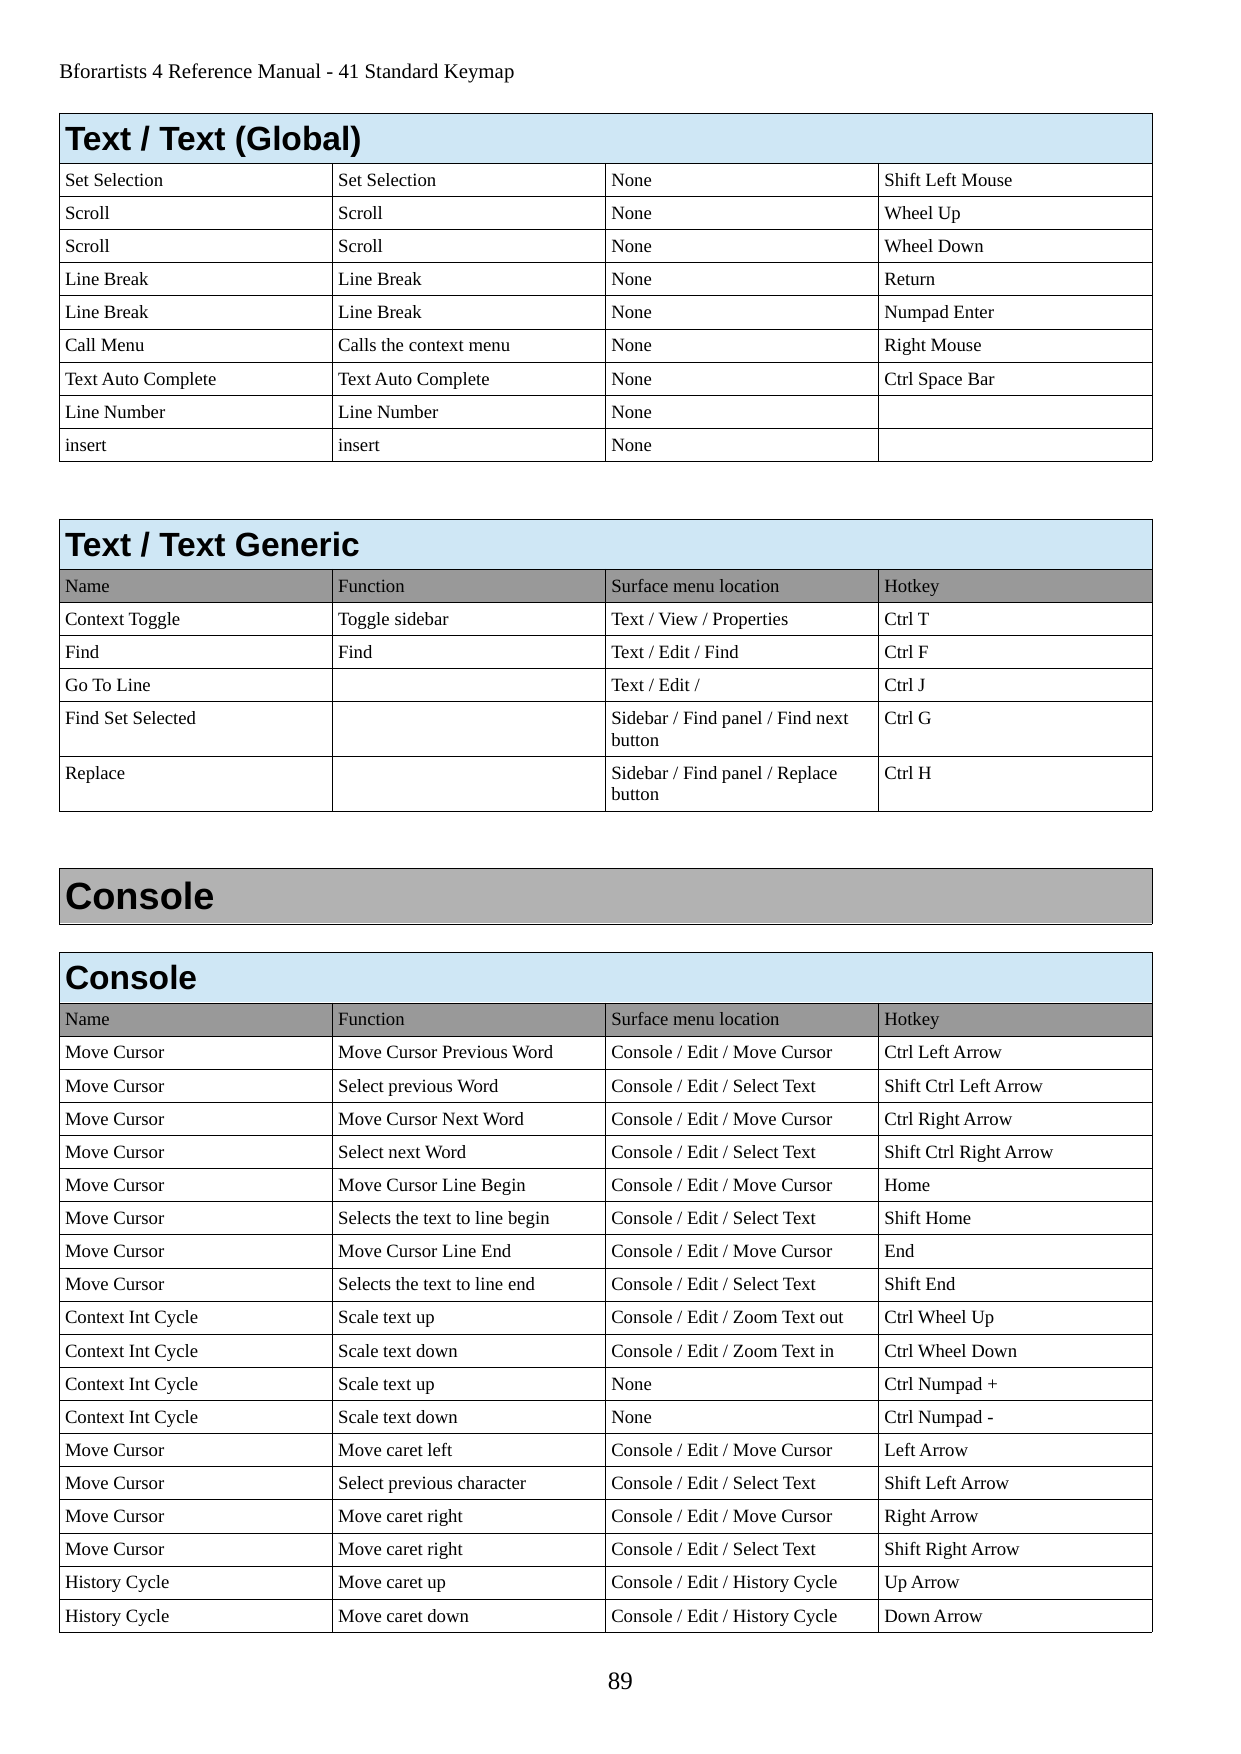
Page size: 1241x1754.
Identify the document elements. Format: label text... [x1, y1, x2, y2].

table_cell Console / Edit / History Cycle [606, 1600, 878, 1632]
table_cell insert [333, 429, 605, 461]
table_cell Scroll [60, 197, 332, 229]
table_cell Shift Left Mouse [879, 164, 1152, 196]
table_cell None [606, 230, 878, 262]
table_cell Move Cursor [60, 1103, 332, 1135]
table_cell Move Cursor Previous Word [333, 1037, 605, 1069]
table_cell Scroll [333, 230, 605, 262]
table_cell Return [879, 263, 1152, 295]
table_cell Wheel Up [879, 197, 1152, 229]
table_cell History Cycle [60, 1600, 332, 1632]
table_cell Scale text down [333, 1335, 605, 1367]
table_cell Ctrl Numpad + [879, 1368, 1152, 1400]
table_cell Calls the context menu [333, 330, 605, 362]
table_cell Left Arrow [879, 1434, 1152, 1466]
table_cell Up Arrow [879, 1567, 1152, 1599]
table_cell Set Selection [60, 164, 332, 196]
table_header Text / Text (Global) [60, 114, 1152, 163]
table_cell None [606, 296, 878, 328]
table_cell Move Cursor [60, 1169, 332, 1201]
table_cell Move caret up [333, 1567, 605, 1599]
table_cell History Cycle [60, 1567, 332, 1599]
table_cell Line Number [60, 396, 332, 428]
table_cell None [606, 363, 878, 395]
table_cell Ctrl T [879, 603, 1152, 635]
table_cell Move Cursor [60, 1136, 332, 1168]
table_cell Name [60, 570, 332, 602]
table_cell Ctrl J [879, 669, 1152, 701]
table_cell End [879, 1235, 1152, 1267]
table_cell Find [333, 636, 605, 668]
table_cell None [606, 330, 878, 362]
table_cell Shift Left Arrow [879, 1467, 1152, 1499]
table_cell None [606, 429, 878, 461]
table_cell Ctrl F [879, 636, 1152, 668]
table_cell Shift Right Arrow [879, 1534, 1152, 1566]
table_cell Shift Ctrl Left Arrow [879, 1070, 1152, 1102]
table_cell insert [60, 429, 332, 461]
table_cell Sidebar / Find panel / Replace button [606, 757, 878, 811]
table_cell None [606, 1368, 878, 1400]
table_cell Line Break [333, 296, 605, 328]
table_cell Ctrl H [879, 757, 1152, 811]
table_cell Ctrl Wheel Down [879, 1335, 1152, 1367]
table_cell Move Cursor Line End [333, 1235, 605, 1267]
table_cell Move Cursor [60, 1202, 332, 1234]
table_cell Line Break [333, 263, 605, 295]
table_cell Down Arrow [879, 1600, 1152, 1632]
table_cell Move Cursor [60, 1500, 332, 1532]
table_cell Console / Edit / Move Cursor [606, 1103, 878, 1135]
table_header Text / Text Generic [60, 520, 1152, 569]
table_cell Context Int Cycle [60, 1368, 332, 1400]
table_cell Wheel Down [879, 230, 1152, 262]
table_cell Home [879, 1169, 1152, 1201]
table_cell Text Auto Complete [333, 363, 605, 395]
table_cell Selects the text to line begin [333, 1202, 605, 1234]
table_cell Line Break [60, 263, 332, 295]
table_cell Console / Edit / Move Cursor [606, 1434, 878, 1466]
table_cell Ctrl Wheel Up [879, 1302, 1152, 1334]
table_cell Console / Edit / Select Text [606, 1202, 878, 1234]
table_cell Set Selection [333, 164, 605, 196]
table_cell Shift End [879, 1269, 1152, 1301]
table_cell Ctrl Numpad - [879, 1401, 1152, 1433]
table_cell Console / Edit / Select Text [606, 1269, 878, 1301]
table_cell Context Toggle [60, 603, 332, 635]
table_cell Console / Edit / Move Cursor [606, 1235, 878, 1267]
table_cell Console / Edit / History Cycle [606, 1567, 878, 1599]
table_cell Ctrl Right Arrow [879, 1103, 1152, 1135]
table_cell Find [60, 636, 332, 668]
table_cell Move Cursor [60, 1434, 332, 1466]
table_cell [879, 429, 1152, 461]
table_cell Move Cursor [60, 1467, 332, 1499]
table_cell None [606, 197, 878, 229]
table_cell Call Menu [60, 330, 332, 362]
table_cell Move caret down [333, 1600, 605, 1632]
table_cell Shift Ctrl Right Arrow [879, 1136, 1152, 1168]
table_cell Scroll [60, 230, 332, 262]
table_cell [333, 757, 605, 811]
table_cell Right Arrow [879, 1500, 1152, 1532]
table_cell None [606, 396, 878, 428]
table_cell Move Cursor [60, 1269, 332, 1301]
table_cell Hotkey [879, 1004, 1152, 1036]
table_cell Line Number [333, 396, 605, 428]
table_cell Move caret right [333, 1534, 605, 1566]
table_cell Move Cursor [60, 1235, 332, 1267]
table_cell Console / Edit / Move Cursor [606, 1169, 878, 1201]
table_cell Context Int Cycle [60, 1335, 332, 1367]
table_cell None [606, 164, 878, 196]
table_cell Move Cursor [60, 1037, 332, 1069]
table_cell Move Cursor [60, 1070, 332, 1102]
table_cell Ctrl Space Bar [879, 363, 1152, 395]
table_cell Console / Edit / Select Text [606, 1467, 878, 1499]
table_cell Select next Word [333, 1136, 605, 1168]
table_cell Move caret right [333, 1500, 605, 1532]
table_cell Text / View / Properties [606, 603, 878, 635]
table_cell Function [333, 1004, 605, 1036]
table_cell Move Cursor Line Begin [333, 1169, 605, 1201]
table_cell Right Mouse [879, 330, 1152, 362]
table_cell Go To Line [60, 669, 332, 701]
table_cell Numpad Enter [879, 296, 1152, 328]
table_cell Ctrl Left Arrow [879, 1037, 1152, 1069]
table_cell Selects the text to line end [333, 1269, 605, 1301]
table_cell Hotkey [879, 570, 1152, 602]
table_cell Replace [60, 757, 332, 811]
table_cell Sidebar / Find panel / Find next button [606, 702, 878, 756]
table_cell Console / Edit / Select Text [606, 1534, 878, 1566]
table_cell Console / Edit / Zoom Text out [606, 1302, 878, 1334]
table_cell Console / Edit / Select Text [606, 1136, 878, 1168]
table_header Console [60, 953, 1152, 1002]
table_cell Scale text down [333, 1401, 605, 1433]
table_cell [879, 396, 1152, 428]
table_cell [333, 702, 605, 756]
table_cell Scroll [333, 197, 605, 229]
table_cell Console / Edit / Select Text [606, 1070, 878, 1102]
table_cell Console / Edit / Move Cursor [606, 1500, 878, 1532]
table_cell Find Set Selected [60, 702, 332, 756]
table_cell Text Auto Complete [60, 363, 332, 395]
table_cell Context Int Cycle [60, 1302, 332, 1334]
table_cell Move caret left [333, 1434, 605, 1466]
table_cell Move Cursor Next Word [333, 1103, 605, 1135]
table_cell Console / Edit / Zoom Text in [606, 1335, 878, 1367]
table_cell Surface menu location [606, 1004, 878, 1036]
table_cell Ctrl G [879, 702, 1152, 756]
table_cell [333, 669, 605, 701]
table_cell Name [60, 1004, 332, 1036]
table_cell Context Int Cycle [60, 1401, 332, 1433]
table_cell Scale text up [333, 1368, 605, 1400]
table_cell Text / Edit / Find [606, 636, 878, 668]
table_cell Toggle sidebar [333, 603, 605, 635]
table_cell Surface menu location [606, 570, 878, 602]
table_cell Move Cursor [60, 1534, 332, 1566]
table_cell Scale text up [333, 1302, 605, 1334]
table_cell None [606, 1401, 878, 1433]
table_header Console [60, 869, 1152, 923]
table_cell Shift Home [879, 1202, 1152, 1234]
table_cell Function [333, 570, 605, 602]
table_cell Text / Edit / [606, 669, 878, 701]
table_cell Select previous Word [333, 1070, 605, 1102]
table_cell Select previous character [333, 1467, 605, 1499]
table_cell None [606, 263, 878, 295]
table_cell Console / Edit / Move Cursor [606, 1037, 878, 1069]
table_cell Line Break [60, 296, 332, 328]
